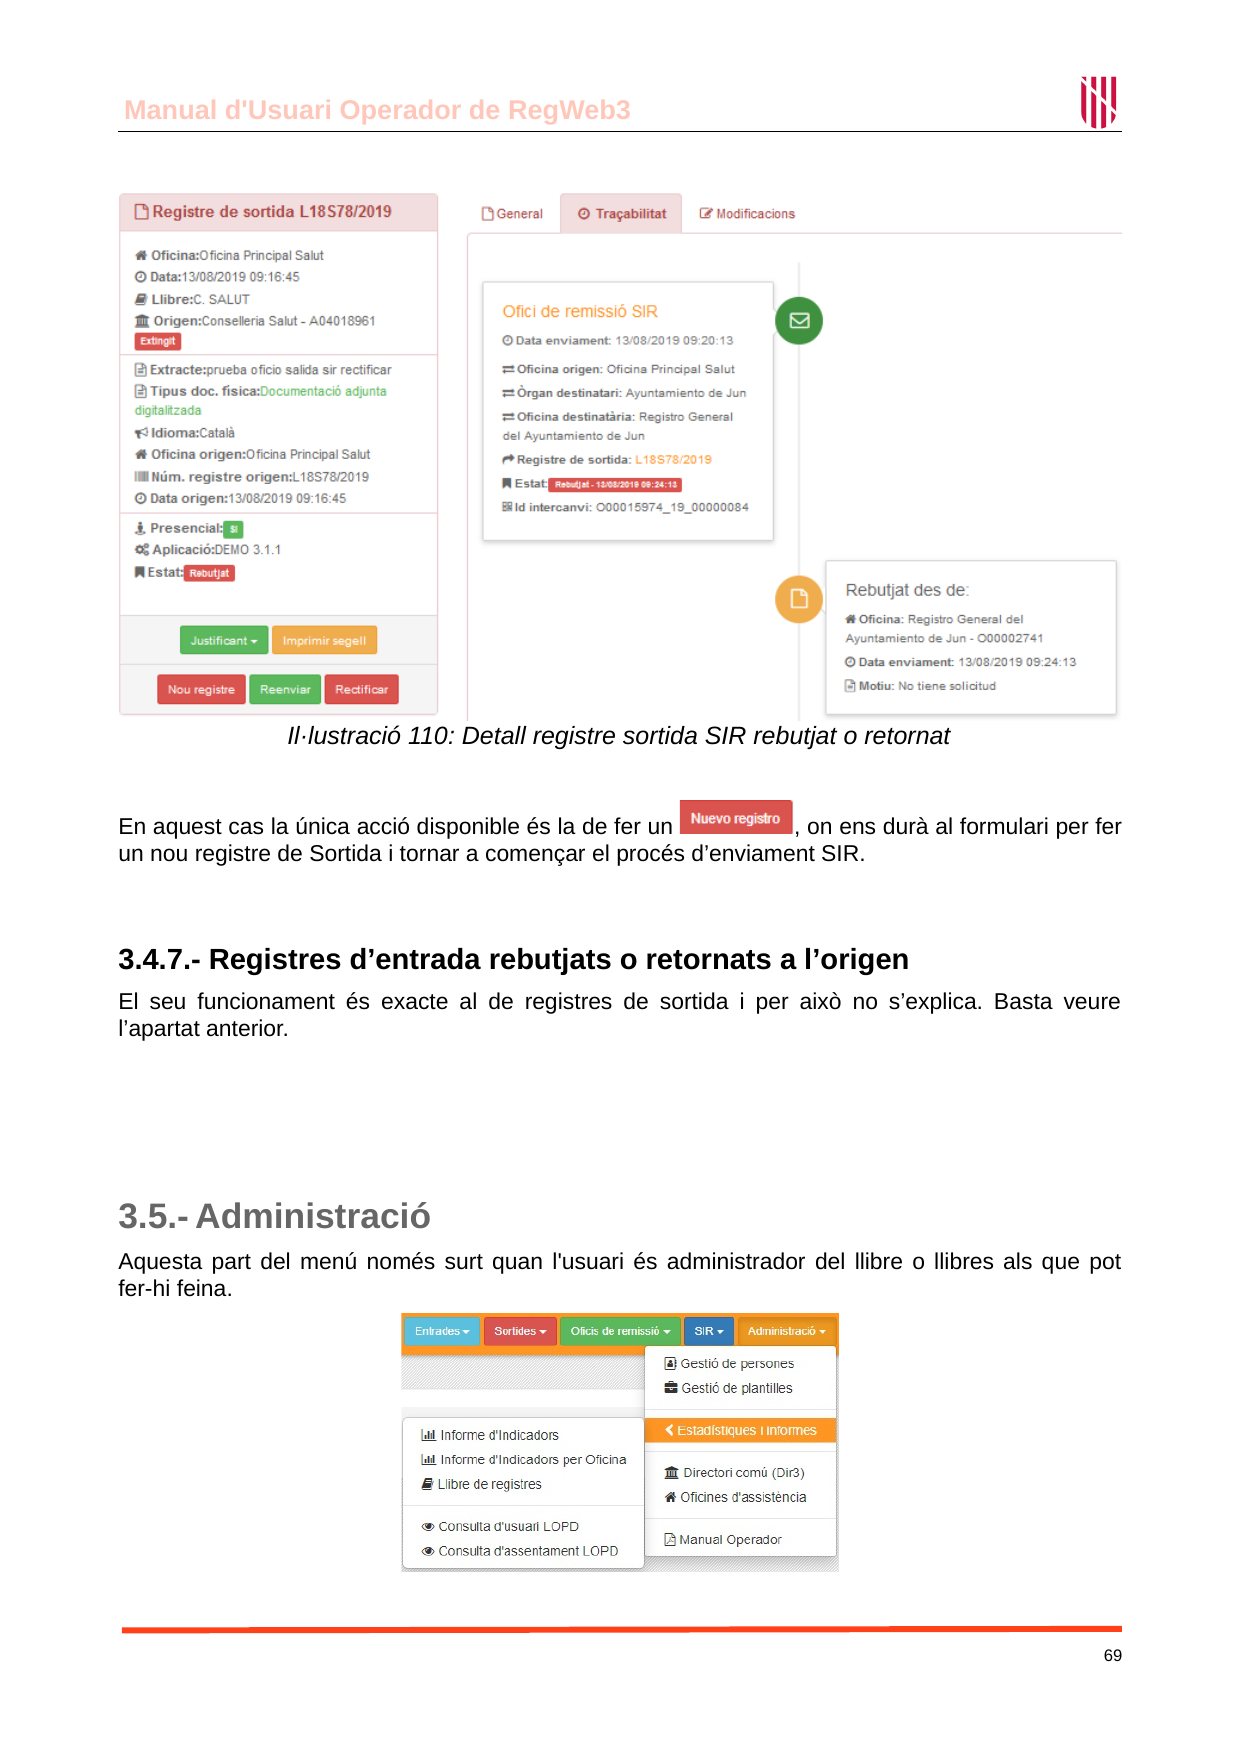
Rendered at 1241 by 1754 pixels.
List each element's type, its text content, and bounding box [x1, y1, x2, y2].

picture [1078, 74, 1119, 130]
text Aquesta part del menú només surt quan l'usuari és administrador del llibre o llibres als que pot fer-hi feina. [118, 1248, 1122, 1301]
text En aquest cas la única acció disponible és la de fer un , on ens durà al formulari per fer un nou registre de Sortida i tornar a començar el procés d’enviament SIR. [118, 801, 1122, 866]
picture [118, 192, 1123, 721]
picture [401, 1313, 839, 1572]
subtitle Registres d’entrada rebutjats o retornats a l’origen [118, 942, 1122, 976]
picture [679, 800, 794, 834]
list Il·lustració 110: Detall registre sortida SIR rebutjat o retornat [118, 721, 1122, 749]
subtitle Administració [118, 1195, 1122, 1236]
text El seu funcionament és exacte al de registres de sortida i per això no s’explica. Basta veure l’apartat anterior. [118, 988, 1122, 1041]
